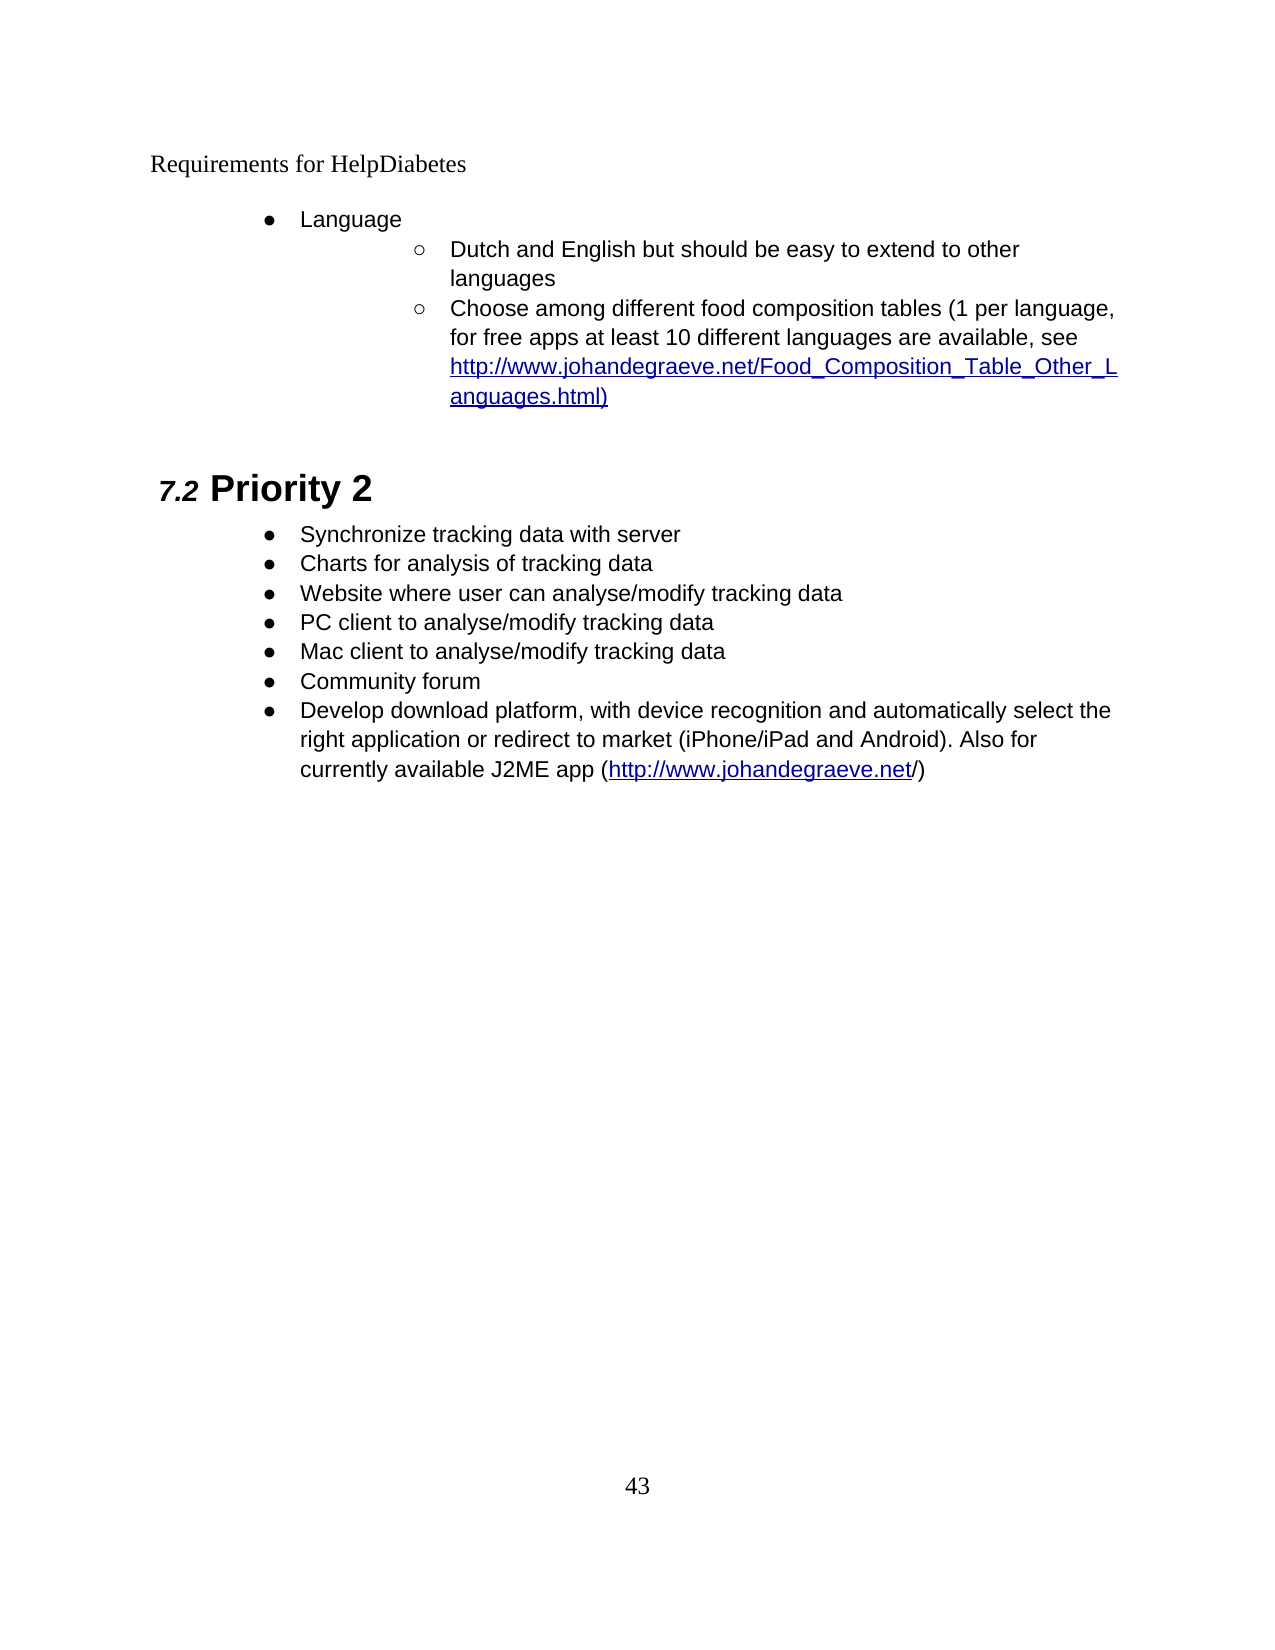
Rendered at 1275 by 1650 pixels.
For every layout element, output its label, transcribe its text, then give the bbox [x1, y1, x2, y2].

list Language [262, 207, 1125, 233]
list Community forum [262, 668, 1125, 694]
list Charts for analysis of tracking data [262, 551, 1125, 577]
list Synchronize tracking data with server [262, 522, 1125, 547]
list Choose among different food composition tables (1 per language, for free apps at least 10 different languages are available, see http://www.johandegraeve.net/Food_Composition_Table_Other_Languages.html) [412, 295, 1125, 409]
subtitle Priority 2 [150, 467, 1125, 509]
list Mac client to analyse/modify tracking data [262, 639, 1125, 665]
list PC client to analyse/modify tracking data [262, 610, 1125, 635]
list Dutch and English but should be easy to extend to other languages [412, 237, 1125, 292]
list Website where user can analyse/modify tracking data [262, 580, 1125, 606]
list Develop download platform, with device recognition and automatically select the right application or redirect to market (iPhone/iPad and Android). Also for currently available J2ME app (http://www.johandegraeve.net/) [262, 698, 1125, 782]
